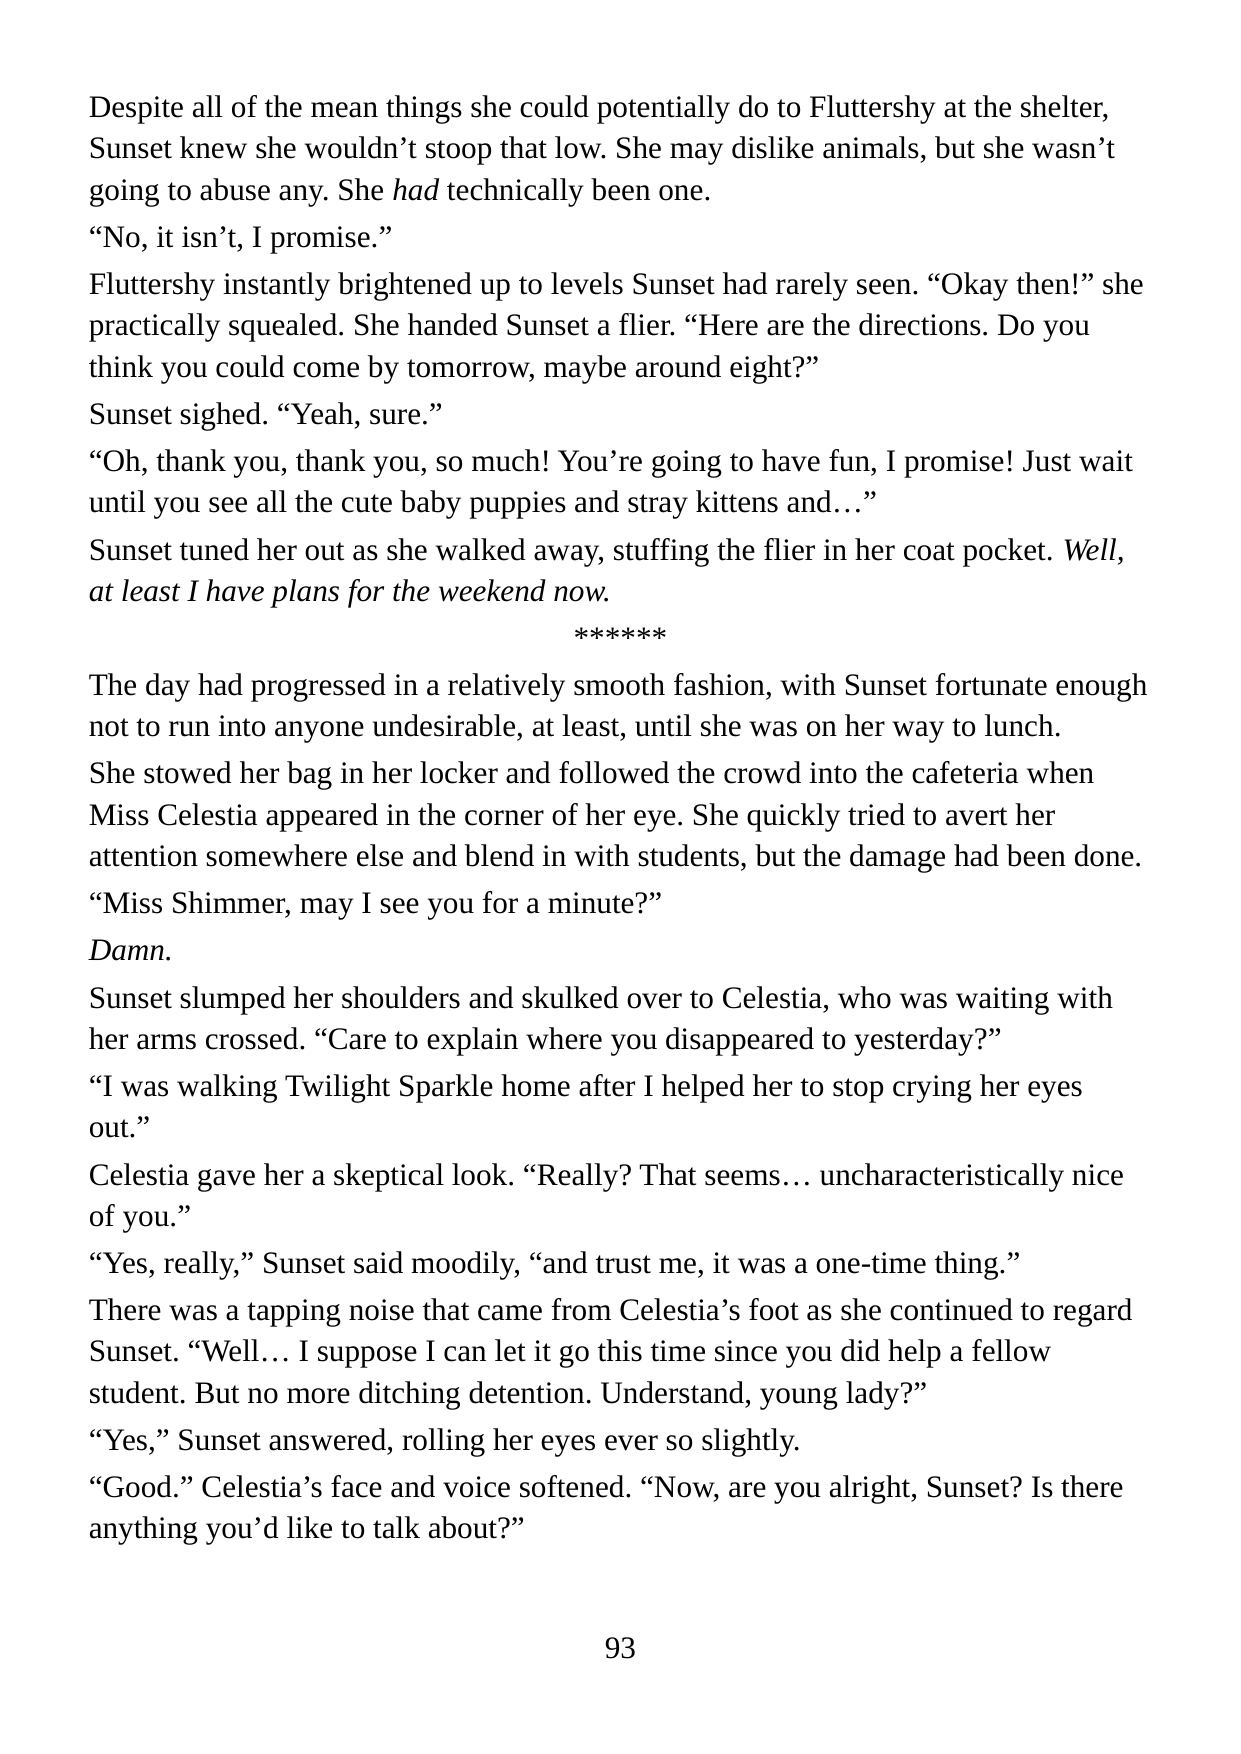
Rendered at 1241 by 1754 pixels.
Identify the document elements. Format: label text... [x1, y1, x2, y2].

text “Good.” Celestia’s face and voice softened. “Now, are you alright, Sunset? Is there anything you’d like to talk about?” [88, 1468, 1152, 1545]
text Sunset slumped her shoulders and skulked over to Celestia, who was waiting with her arms crossed. “Care to explain where you disappeared to yesterday?” [88, 979, 1152, 1056]
text The day had progressed in a relatively smooth fashion, with Sunset fortunate enough not to run into anyone undesirable, at least, until she was on her way to lunch. [88, 666, 1152, 743]
text Celestia gave her a skeptical look. “Really? That seems… uncharacteristically nice of you.” [88, 1156, 1152, 1233]
text “I was walking Twilight Sparkle home after I helped her to stop crying her eyes out.” [88, 1067, 1152, 1144]
text “No, it isn’t, I promise.” [88, 218, 1152, 254]
text She stowed her bag in her locker and followed the crowd into the cafeteria when Miss Celestia appeared in the corner of her eye. She quickly tried to avert her attention somewhere else and blend in with students, but the damage had been done. [88, 755, 1152, 873]
text ****** [88, 619, 1152, 655]
text “Yes,” Sunset answered, rolling her eyes ever so slightly. [88, 1421, 1152, 1457]
text “Miss Shimmer, may I see you for a minute?” [88, 884, 1152, 920]
text Despite all of the mean things she could potentially do to Fluttershy at the shelter, Sunset knew she wouldn’t stoop that low. She may dislike animals, but she wasn’t going to abuse any. She had technically been one. [88, 88, 1152, 207]
text “Oh, thank you, thank you, so much! You’re going to have fun, I promise! Just wait until you see all the cute baby puppies and stray kittens and…” [88, 442, 1152, 519]
text Sunset sighed. “Yeah, sure.” [88, 395, 1152, 431]
text Fluttershy instantly brightened up to levels Sunset had rarely seen. “Okay then!” she practically squealed. She handed Sunset a flier. “Here are the directions. Do you think you could come by tomorrow, maybe around eight?” [88, 265, 1152, 384]
text Damn. [88, 932, 1152, 968]
text Sunset tuned her out as she walked away, stuffing the flier in her coat pocket. Well, at least I have plans for the weekend now. [88, 531, 1152, 608]
text “Yes, really,” Sunset said moodily, “and trust me, it was a one-time thing.” [88, 1244, 1152, 1280]
text There was a tapping noise that came from Celestia’s foot as she continued to regard Sunset. “Well… I suppose I can let it go this time since you did help a fellow student. But no more ditching detention. Understand, young lady?” [88, 1291, 1152, 1410]
